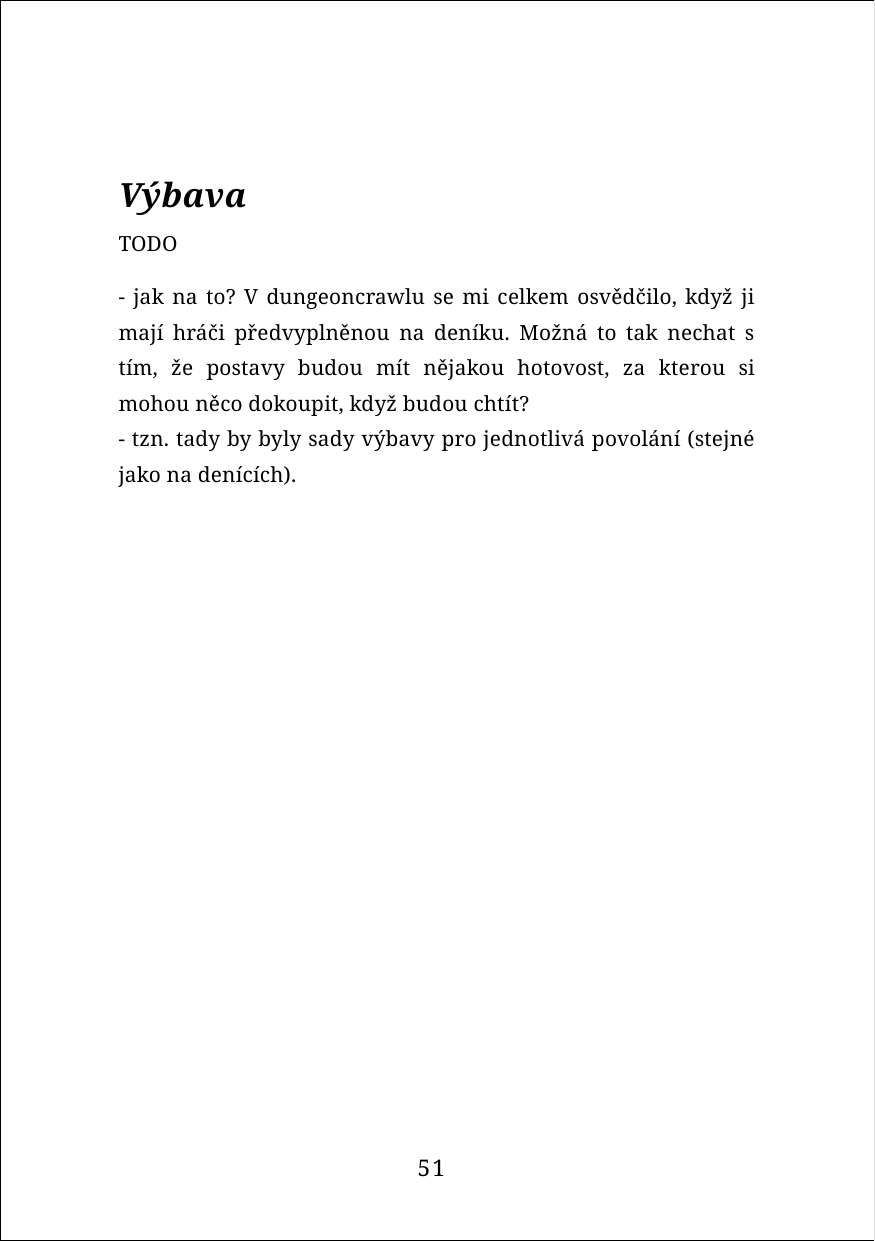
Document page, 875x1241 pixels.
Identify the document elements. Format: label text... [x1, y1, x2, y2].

subtitle Výbava [118, 172, 756, 217]
text - jak na to? V dungeoncrawlu se mi celkem osvědčilo, když ji mají hráči předvyplněnou na deníku. Možná to tak nechat s tím, že postavy budou mít nějakou hotovost, za kterou si mohou něco dokoupit, když budou chtít? - tzn. tady by byly sady výbavy pro jednotlivá povolání (stejné jako na denících). [118, 282, 756, 488]
text TODO [118, 229, 756, 257]
